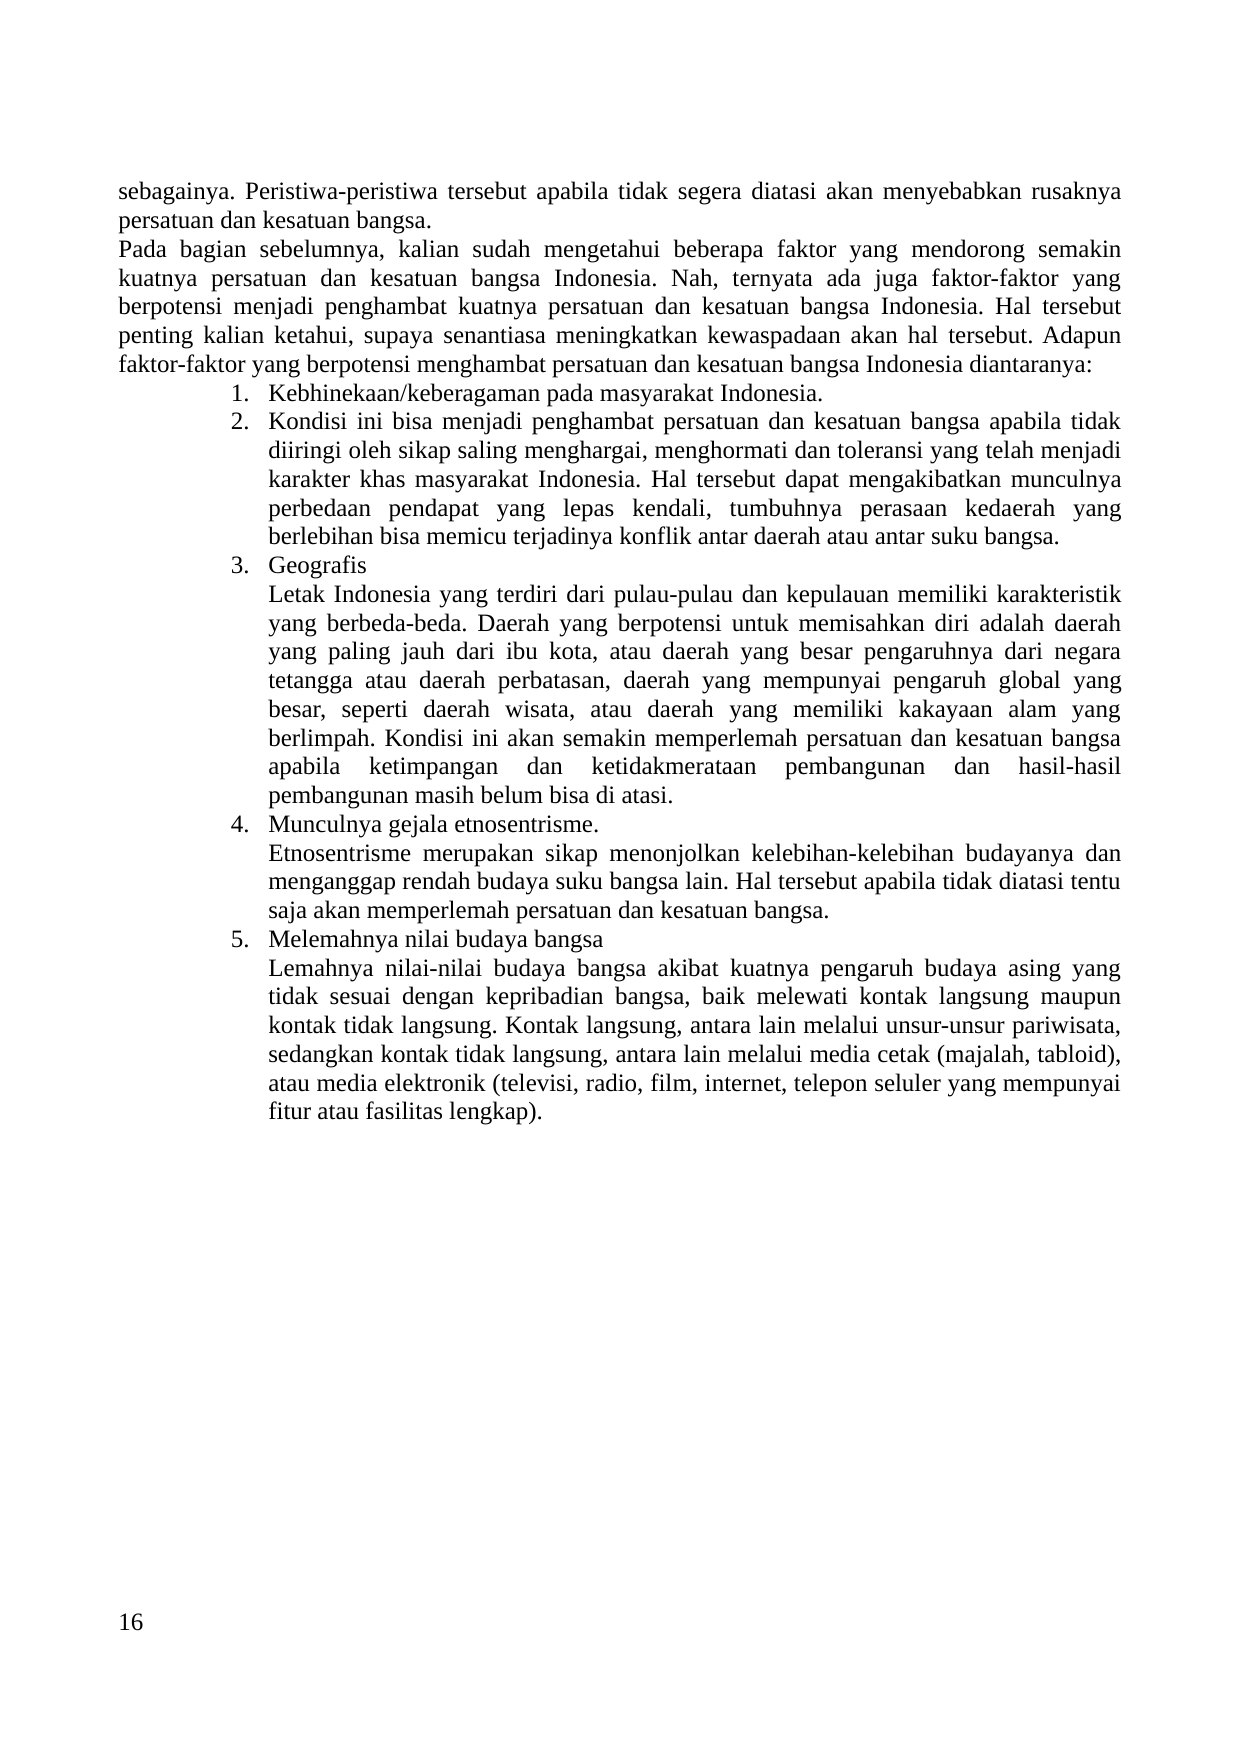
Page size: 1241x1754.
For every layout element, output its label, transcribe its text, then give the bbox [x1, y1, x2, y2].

list Letak Indonesia yang terdiri dari pulau-pulau dan kepulauan memiliki karakteristik yang berbeda-beda. Daerah yang berpotensi untuk memisahkan diri adalah daerah yang paling jauh dari ibu kota, atau daerah yang besar pengaruhnya dari negara tetangga atau daerah perbatasan, daerah yang mempunyai pengaruh global yang besar, seperti daerah wisata, atau daerah yang memiliki kakayaan alam yang berlimpah. Kondisi ini akan semakin memperlemah persatuan dan kesatuan bangsa apabila ketimpangan dan ketidakmerataan pembangunan dan hasil-hasil pembangunan masih belum bisa di atasi. [231, 579, 1122, 809]
list Munculnya gejala etnosentrisme. [231, 809, 1122, 838]
list Melemahnya nilai budaya bangsa [231, 924, 1122, 953]
list Pada bagian sebelumnya, kalian sudah mengetahui beberapa faktor yang mendorong semakin kuatnya persatuan dan kesatuan bangsa Indonesia. Nah, ternyata ada juga faktor-faktor yang berpotensi menjadi penghambat kuatnya persatuan dan kesatuan bangsa Indonesia. Hal tersebut penting kalian ketahui, supaya senantiasa meningkatkan kewaspadaan akan hal tersebut. Adapun faktor-faktor yang berpotensi menghambat persatuan dan kesatuan bangsa Indonesia diantaranya: [118, 234, 1122, 378]
list sebagainya. Peristiwa-peristiwa tersebut apabila tidak segera diatasi akan menyebabkan rusaknya persatuan dan kesatuan bangsa. [118, 176, 1122, 234]
list Kondisi ini bisa menjadi penghambat persatuan dan kesatuan bangsa apabila tidak diiringi oleh sikap saling menghargai, menghormati dan toleransi yang telah menjadi karakter khas masyarakat Indonesia. Hal tersebut dapat mengakibatkan munculnya perbedaan pendapat yang lepas kendali, tumbuhnya perasaan kedaerah yang berlebihan bisa memicu terjadinya konflik antar daerah atau antar suku bangsa. [231, 406, 1122, 550]
list Kebhinekaan/keberagaman pada masyarakat Indonesia. [231, 378, 1122, 406]
list Etnosentrisme merupakan sikap menonjolkan kelebihan-kelebihan budayanya dan menganggap rendah budaya suku bangsa lain. Hal tersebut apabila tidak diatasi tentu saja akan memperlemah persatuan dan kesatuan bangsa. [231, 838, 1122, 924]
list Geografis [231, 550, 1122, 579]
list Lemahnya nilai-nilai budaya bangsa akibat kuatnya pengaruh budaya asing yang tidak sesuai dengan kepribadian bangsa, baik melewati kontak langsung maupun kontak tidak langsung. Kontak langsung, antara lain melalui unsur-unsur pariwisata, sedangkan kontak tidak langsung, antara lain melalui media cetak (majalah, tabloid), atau media elektronik (televisi, radio, film, internet, telepon seluler yang mempunyai fitur atau fasilitas lengkap). [231, 953, 1122, 1125]
